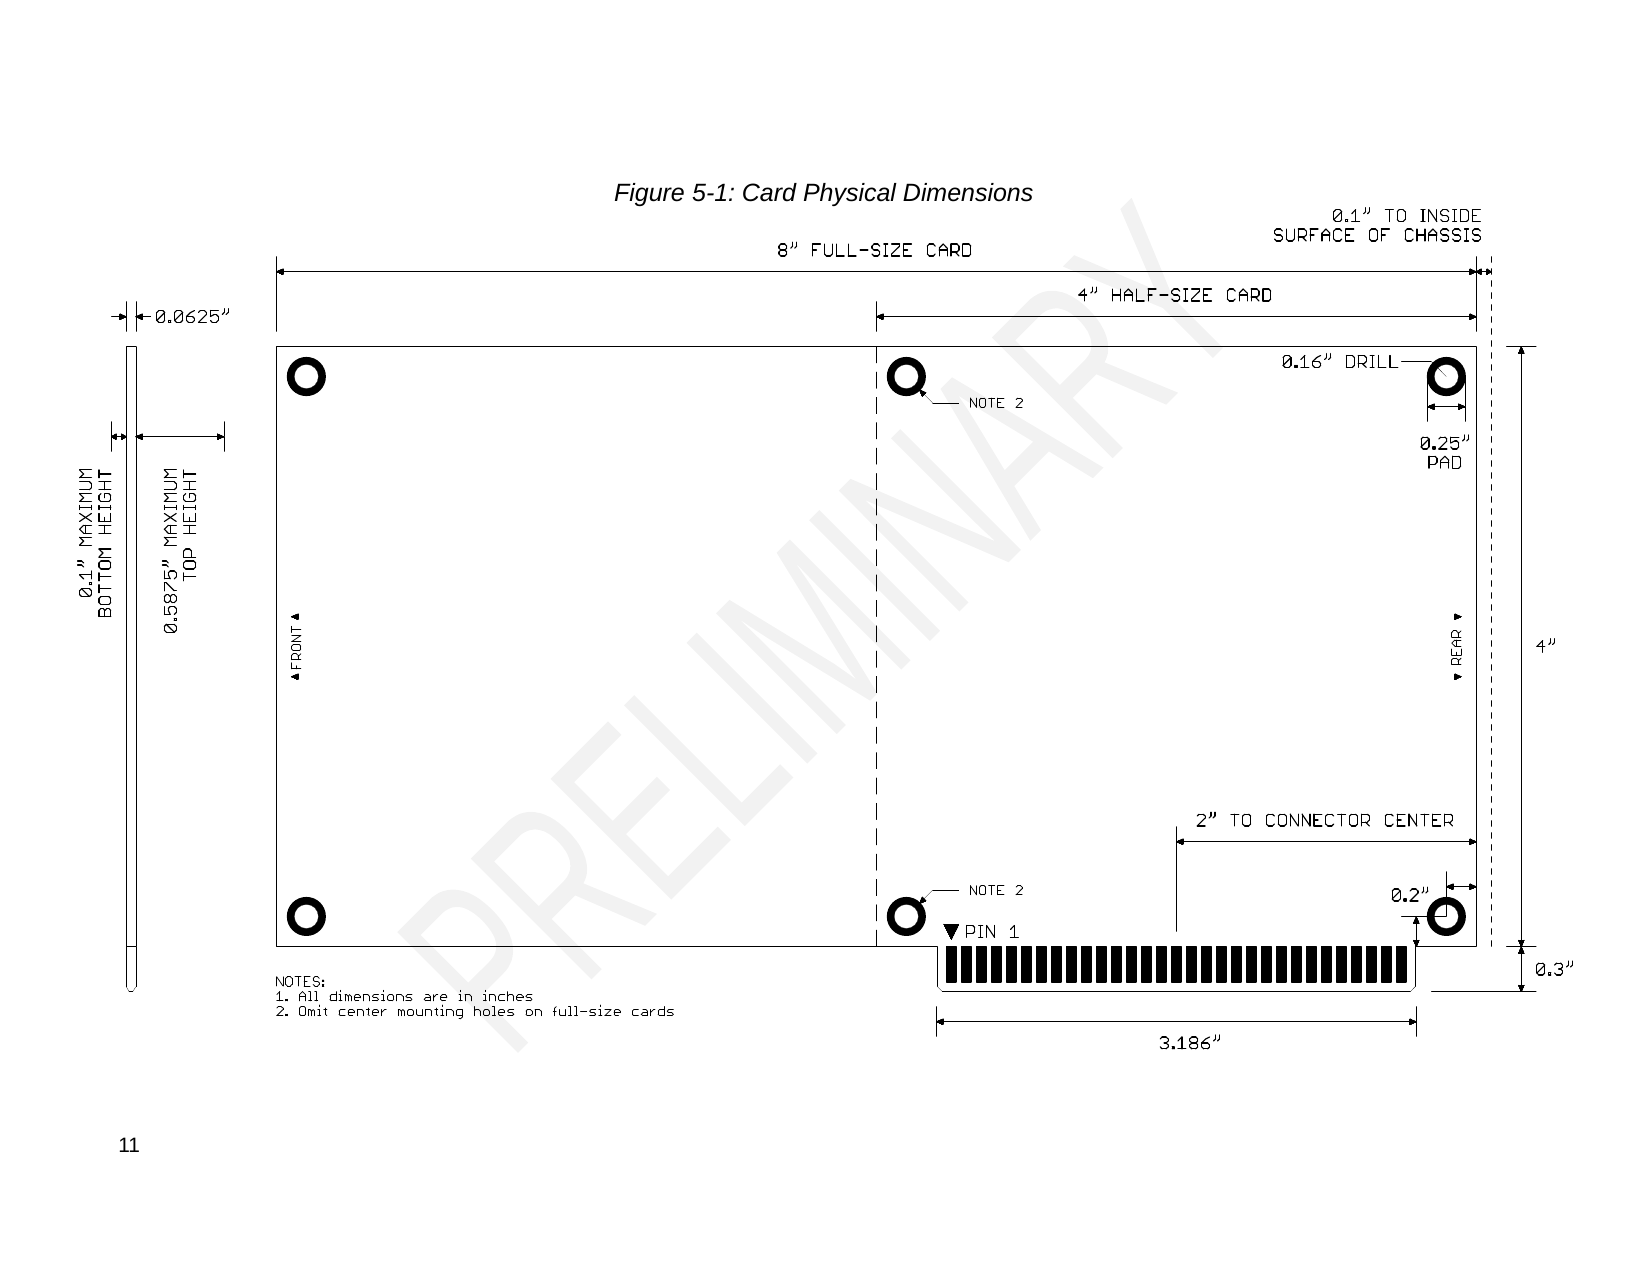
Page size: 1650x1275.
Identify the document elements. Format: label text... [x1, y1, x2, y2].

text Figure 5-1: Card Physical Dimensions [57, 178, 1593, 206]
